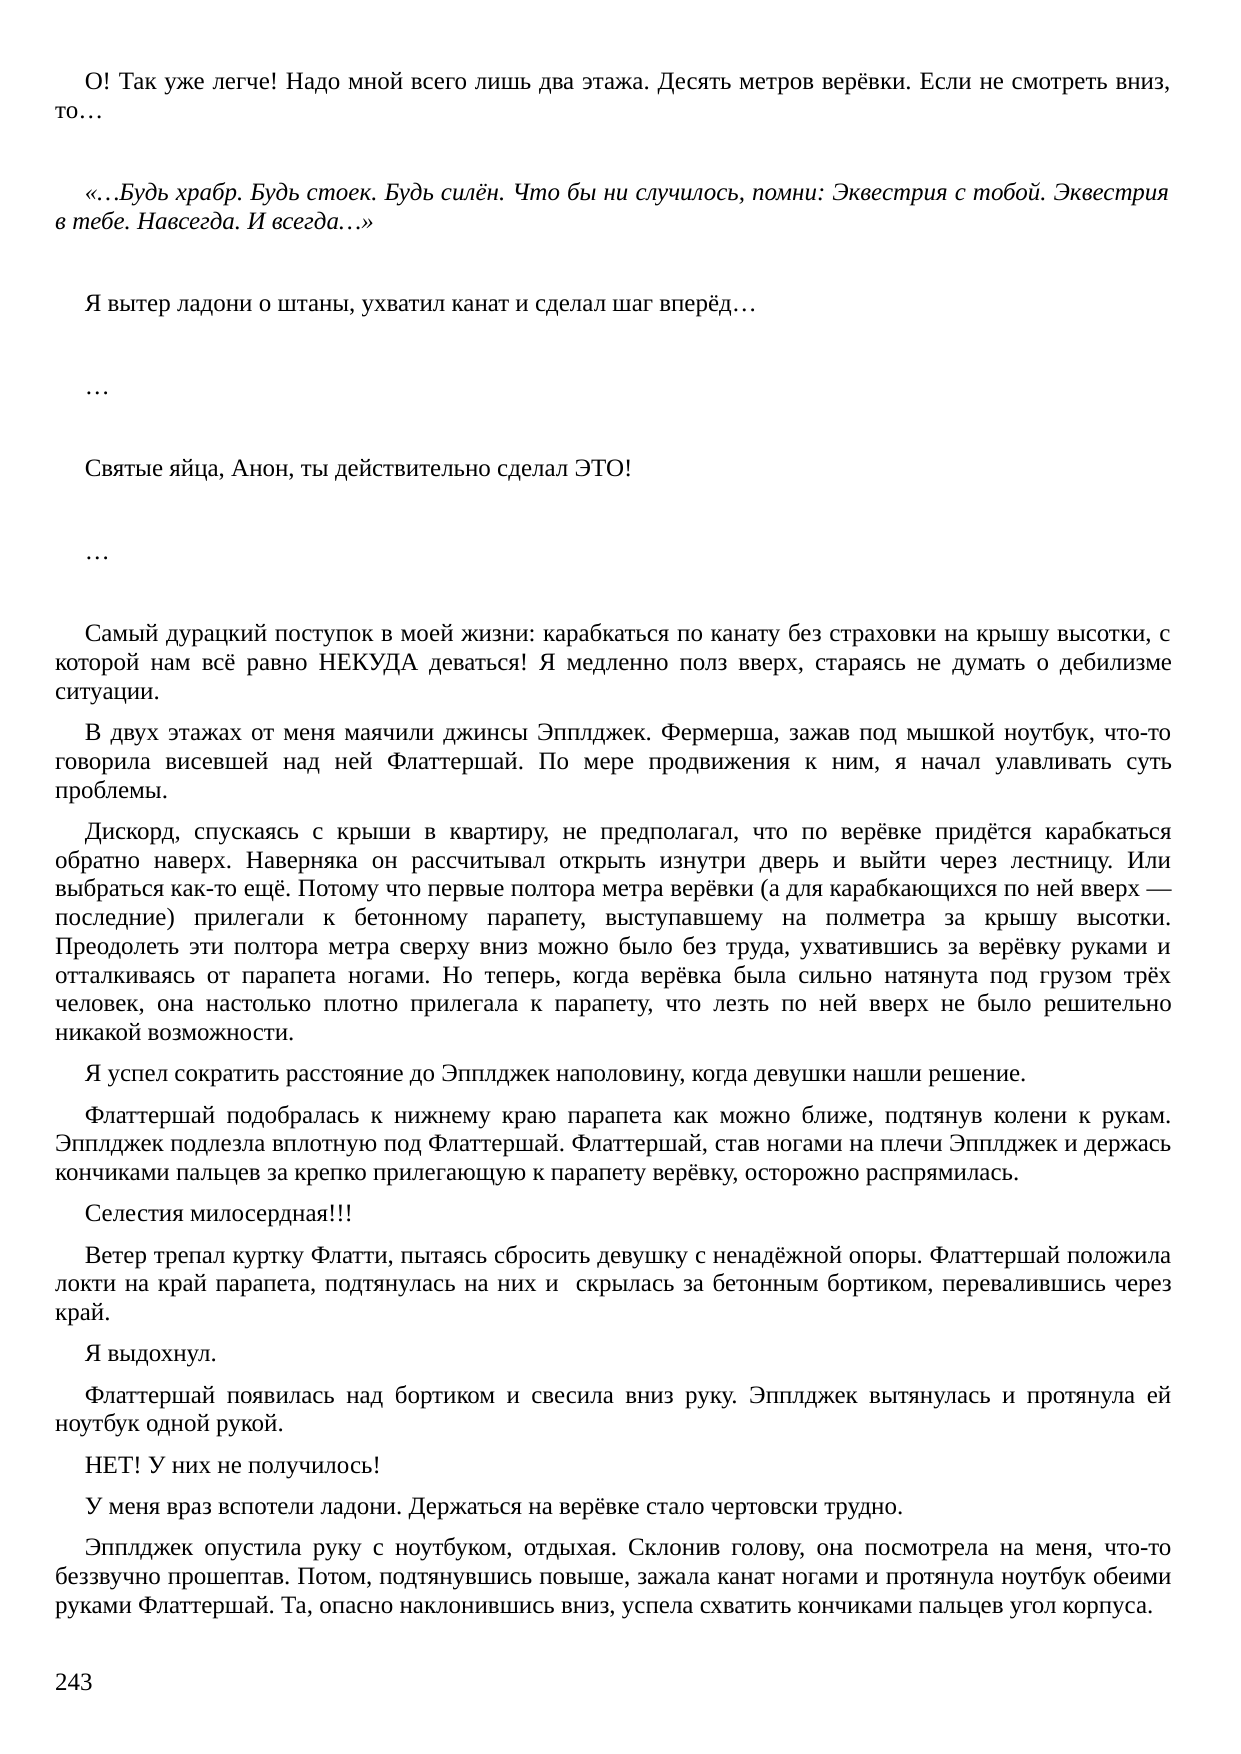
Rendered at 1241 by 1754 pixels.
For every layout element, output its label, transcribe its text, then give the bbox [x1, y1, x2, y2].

text Святые яйца, Анон, ты действительно сделал ЭТО! [55, 453, 1173, 482]
text Ветер трепал куртку Флатти, пытаясь сбросить девушку с ненадёжной опоры. Флаттершай положила локти на край парапета, подтянулась на них и скрылась за бетонным бортиком, перевалившись через край. [55, 1240, 1173, 1326]
text Флаттершай подобралась к нижнему краю парапета как можно ближе, подтянув колени к рукам. Эпплджек подлезла вплотную под Флаттершай. Флаттершай, став ногами на плечи Эпплджек и держась кончиками пальцев за крепко прилегающую к парапету верёвку, осторожно распрямилась. [55, 1100, 1173, 1186]
text Селестия милосердная!!! [55, 1198, 1173, 1227]
text Я успел сократить расстояние до Эпплджек наполовину, когда девушки нашли решение. [55, 1058, 1173, 1087]
text Я выдохнул. [55, 1338, 1173, 1367]
text … [55, 536, 1173, 565]
text В двух этажах от меня маячили джинсы Эпплджек. Фермерша, зажав под мышкой ноутбук, что-то говорила висевшей над ней Флаттершай. По мере продвижения к ним, я начал улавливать суть проблемы. [55, 717, 1173, 803]
text … [55, 371, 1173, 400]
text Дискорд, спускаясь с крыши в квартиру, не предполагал, что по верёвке придётся карабкаться обратно наверх. Наверняка он рассчитывал открыть изнутри дверь и выйти через лестницу. Или выбраться как-то ещё. Потому что первые полтора метра верёвки (а для карабкающихся по ней вверх — последние) прилегали к бетонному парапету, выступавшему на полметра за крышу высотки. Преодолеть эти полтора метра сверху вниз можно было без труда, ухватившись за верёвку руками и отталкиваясь от парапета ногами. Но теперь, когда верёвка была сильно натянута под грузом трёх человек, она настолько плотно прилегала к парапету, что лезть по ней вверх не было решительно никакой возможности. [55, 816, 1173, 1046]
text Я вытер ладони о штаны, ухватил канат и сделал шаг вперёд… [55, 288, 1173, 317]
text О! Так уже легче! Надо мной всего лишь два этажа. Десять метров верёвки. Если не смотреть вниз, то… [55, 66, 1173, 123]
text Эпплджек опустила руку с ноутбуком, отдыхая. Склонив голову, она посмотрела на меня, что-то беззвучно прошептав. Потом, подтянувшись повыше, зажала канат ногами и протянула ноутбук обеими руками Флаттершай. Та, опасно наклонившись вниз, успела схватить кончиками пальцев угол корпуса. [55, 1532, 1173, 1618]
text Самый дурацкий поступок в моей жизни: карабкаться по канату без страховки на крышу высотки, с которой нам всё равно НЕКУДА деваться! Я медленно полз вверх, стараясь не думать о дебилизме ситуации. [55, 618, 1173, 705]
text У меня враз вспотели ладони. Держаться на верёвке стало чертовски трудно. [55, 1491, 1173, 1520]
text НЕТ! У них не получилось! [55, 1450, 1173, 1478]
text «…Будь храбр. Будь стоек. Будь силён. Что бы ни случилось, помни: Эквестрия с тобой. Эквестрия в тебе. Навсегда. И всегда…» [55, 177, 1173, 235]
text Флаттершай появилась над бортиком и свесила вниз руку. Эпплджек вытянулась и протянула ей ноутбук одной рукой. [55, 1380, 1173, 1437]
